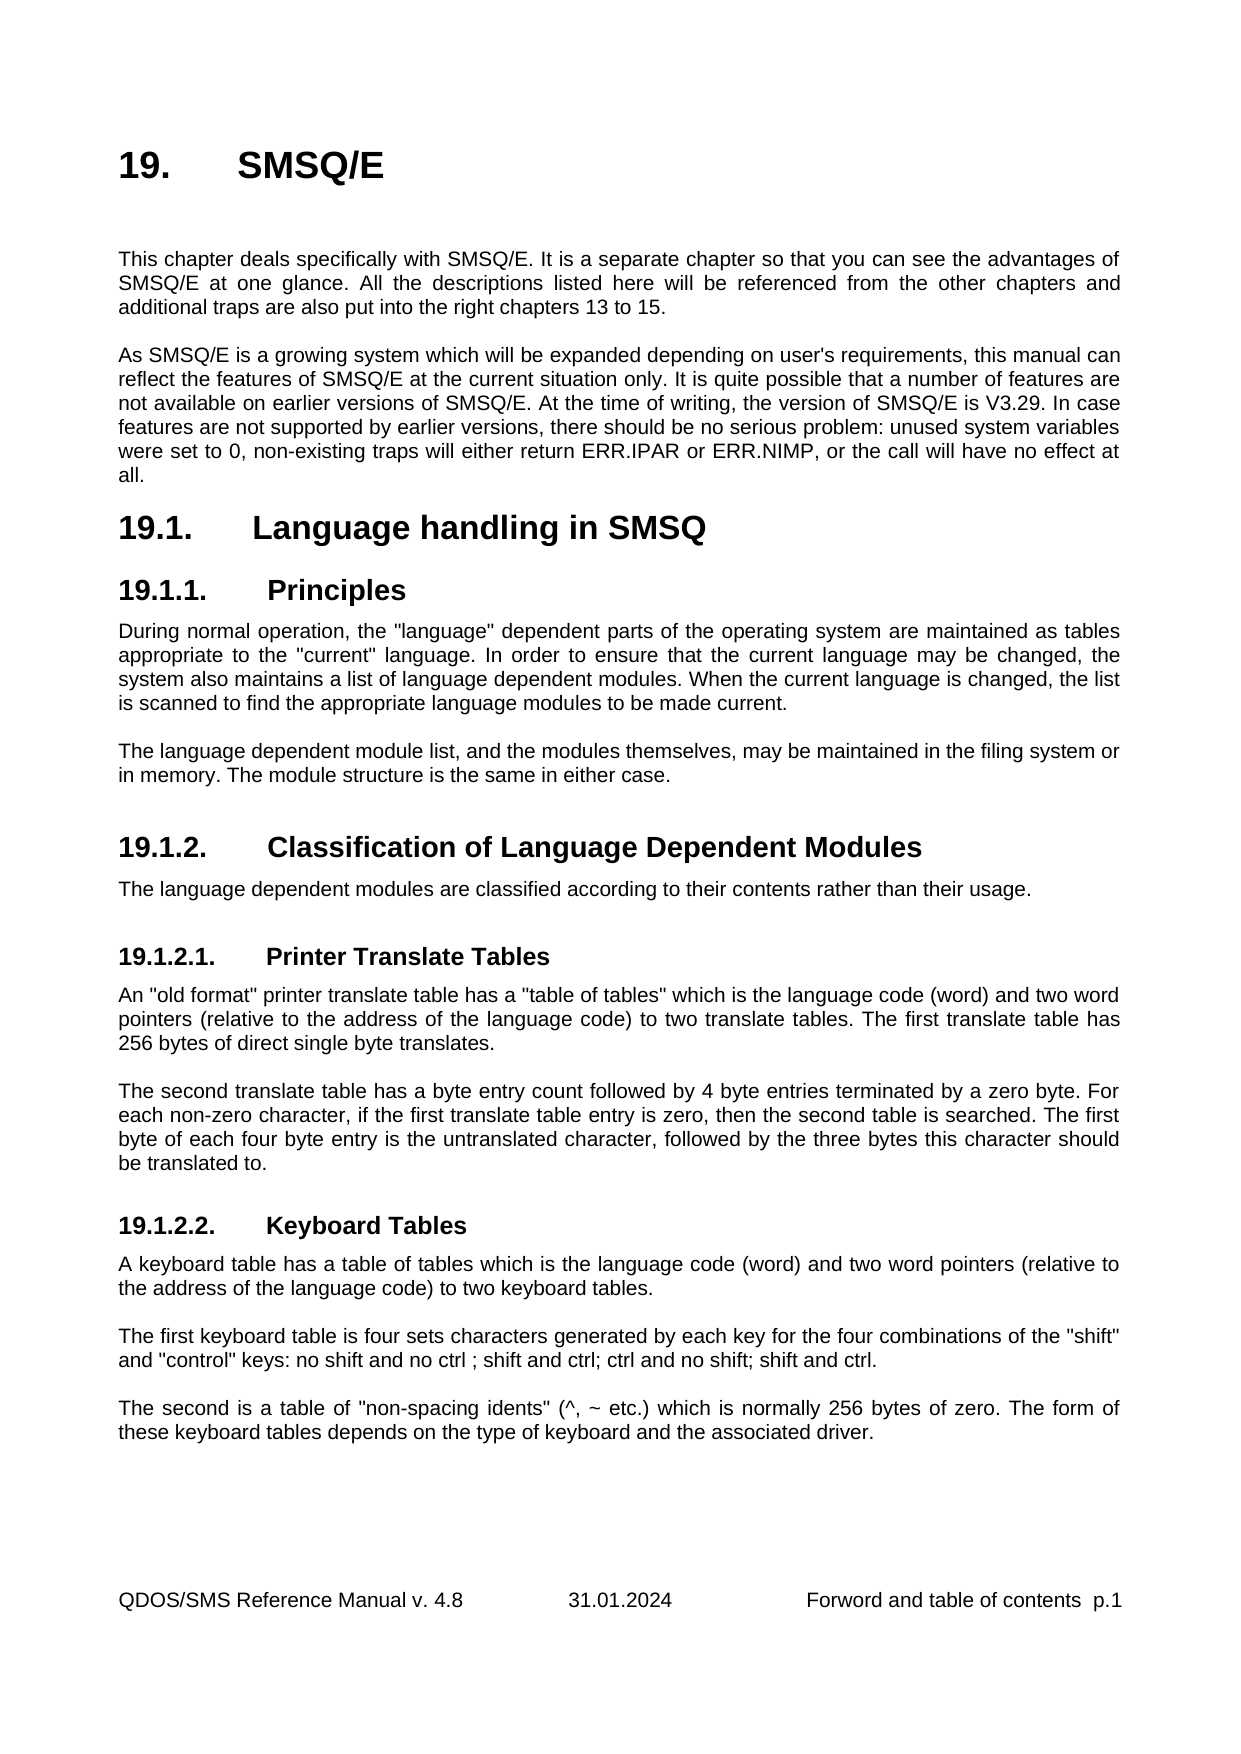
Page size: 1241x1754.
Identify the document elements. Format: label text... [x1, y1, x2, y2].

subtitle SMSQ/E [118, 143, 1122, 187]
subtitle Classification of Language Dependent Modules [118, 830, 1122, 864]
subtitle Principles [118, 573, 1122, 607]
text This chapter deals specifically with SMSQ/E. It is a separate chapter so that you can see the advantages of SMSQ/E at one glance. All the descriptions listed here will be referenced from the other chapters and additional traps are also put into the right chapters 13 to 15. [118, 247, 1122, 319]
subtitle Printer Translate Tables [118, 942, 1122, 970]
text A keyboard table has a table of tables which is the language code (word) and two word pointers (relative to the address of the language code) to two keyboard tables. [118, 1252, 1122, 1300]
text An "old format" printer translate table has a "table of tables" which is the language code (word) and two word pointers (relative to the address of the language code) to two translate tables. The first translate table has 256 bytes of direct single byte translates. [118, 983, 1122, 1055]
text The second is a table of "non-spacing idents" (^, ~ etc.) which is normally 256 bytes of zero. The form of these keyboard tables depends on the type of keyboard and the associated driver. [118, 1396, 1122, 1444]
text During normal operation, the "language" dependent parts of the operating system are maintained as tables appropriate to the "current" language. In order to ensure that the current language may be changed, the system also maintains a list of language dependent modules. When the current language is changed, the list is scanned to find the appropriate language modules to be made current. [118, 619, 1122, 715]
text The language dependent module list, and the modules themselves, may be maintained in the filing system or in memory. The module structure is the same in either case. [118, 739, 1122, 787]
subtitle Keyboard Tables [118, 1211, 1122, 1240]
text As SMSQ/E is a growing system which will be expanded depending on user's requirements, this manual can reflect the features of SMSQ/E at the current situation only. It is quite possible that a number of features are not available on earlier versions of SMSQ/E. At the time of writing, the version of SMSQ/E is V3.29. In case features are not supported by earlier versions, there should be no serious problem: unused system variables were set to 0, non-existing traps will either return ERR.IPAR or ERR.NIMP, or the call will have no effect at all. [118, 343, 1122, 487]
text The second translate table has a byte entry count followed by 4 byte entries terminated by a zero byte. For each non-zero character, if the first translate table entry is zero, then the second table is searched. The first byte of each four byte entry is the untranslated character, followed by the three bytes this character should be translated to. [118, 1079, 1122, 1174]
text The language dependent modules are classified according to their contents rather than their usage. [118, 876, 1122, 900]
subtitle Language handling in SMSQ [118, 508, 1122, 546]
text The first keyboard table is four sets characters generated by each key for the four combinations of the "shift" and "control" keys: no shift and no ctrl ; shift and ctrl; ctrl and no shift; shift and ctrl. [118, 1324, 1122, 1372]
